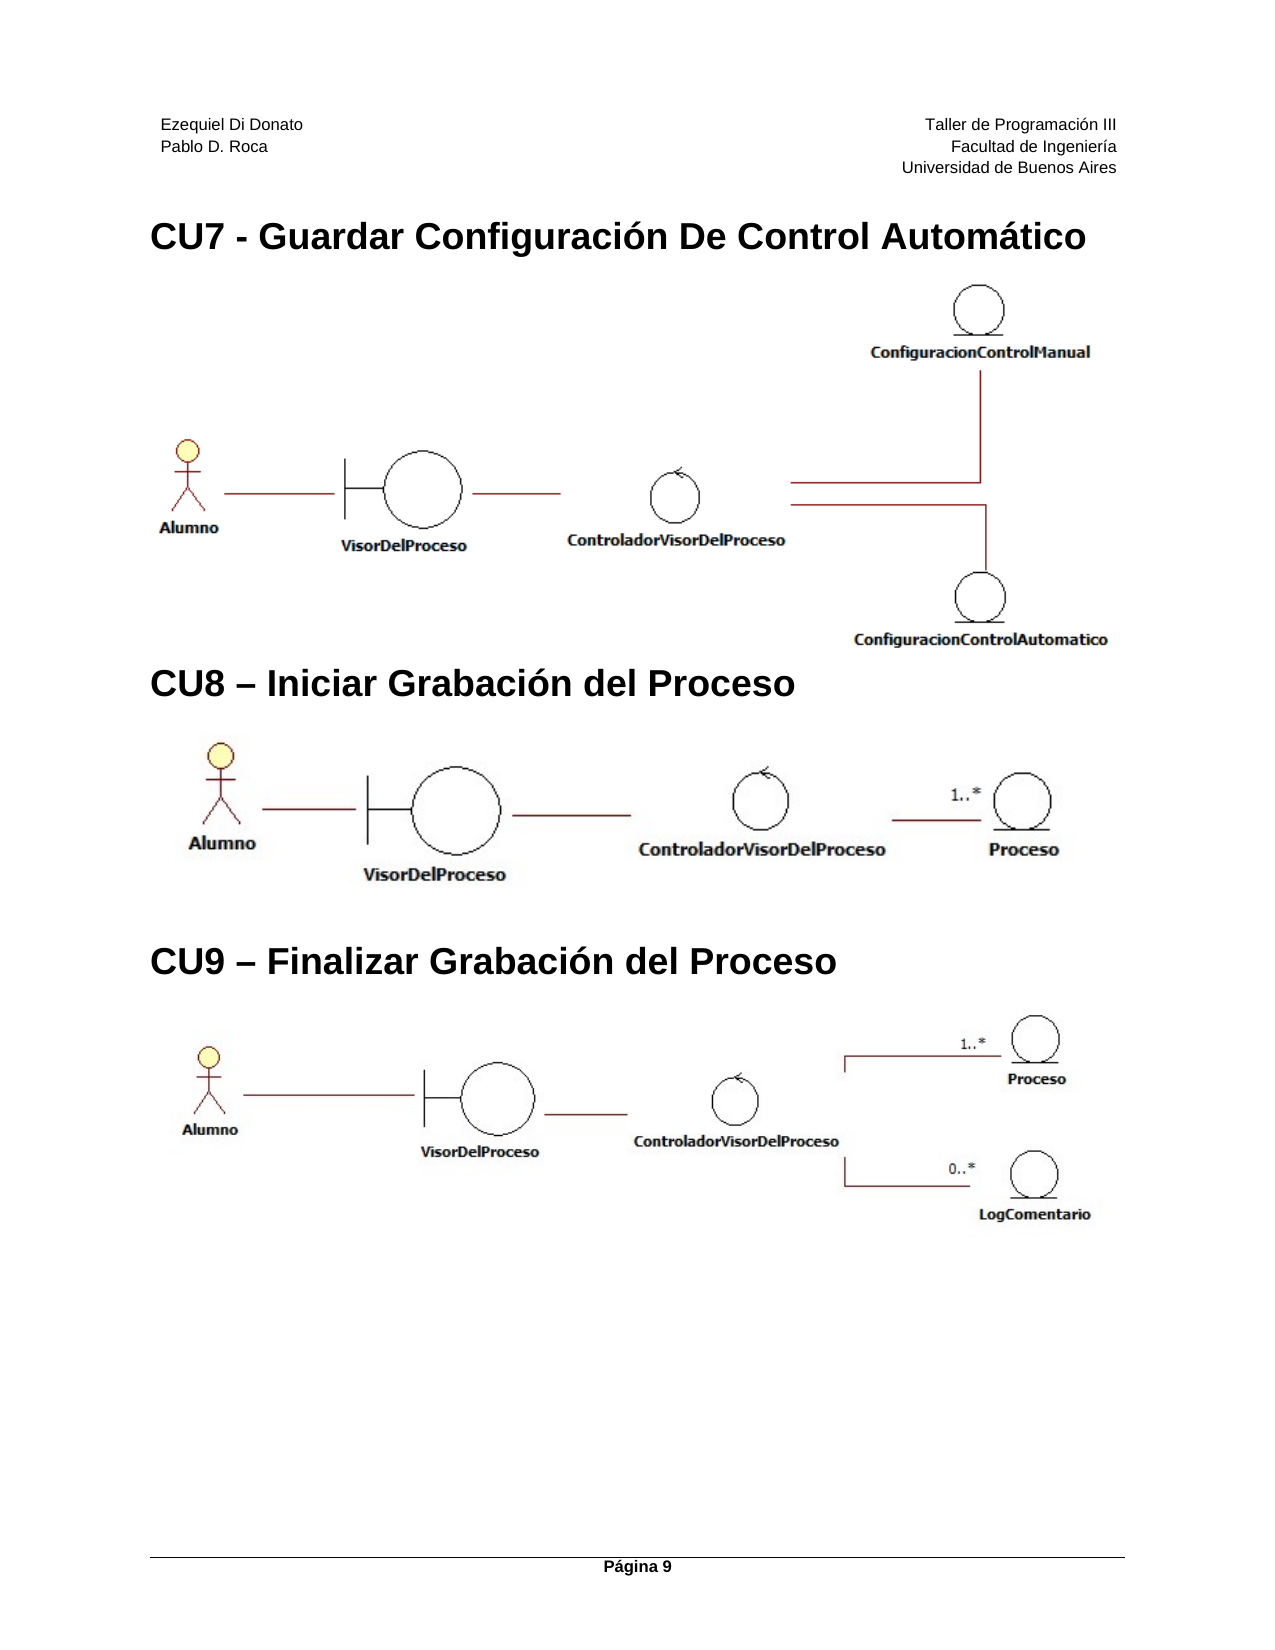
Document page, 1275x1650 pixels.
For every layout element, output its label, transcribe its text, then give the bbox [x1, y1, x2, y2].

picture [150, 988, 1125, 1256]
picture [150, 271, 1125, 659]
subtitle CU7 - Guardar Configuración De Control Automático [150, 215, 1125, 257]
picture [150, 710, 1097, 925]
subtitle CU9 – Finalizar Grabación del Proceso [150, 941, 1125, 982]
subtitle CU8 – Iniciar Grabación del Proceso [150, 662, 1125, 704]
